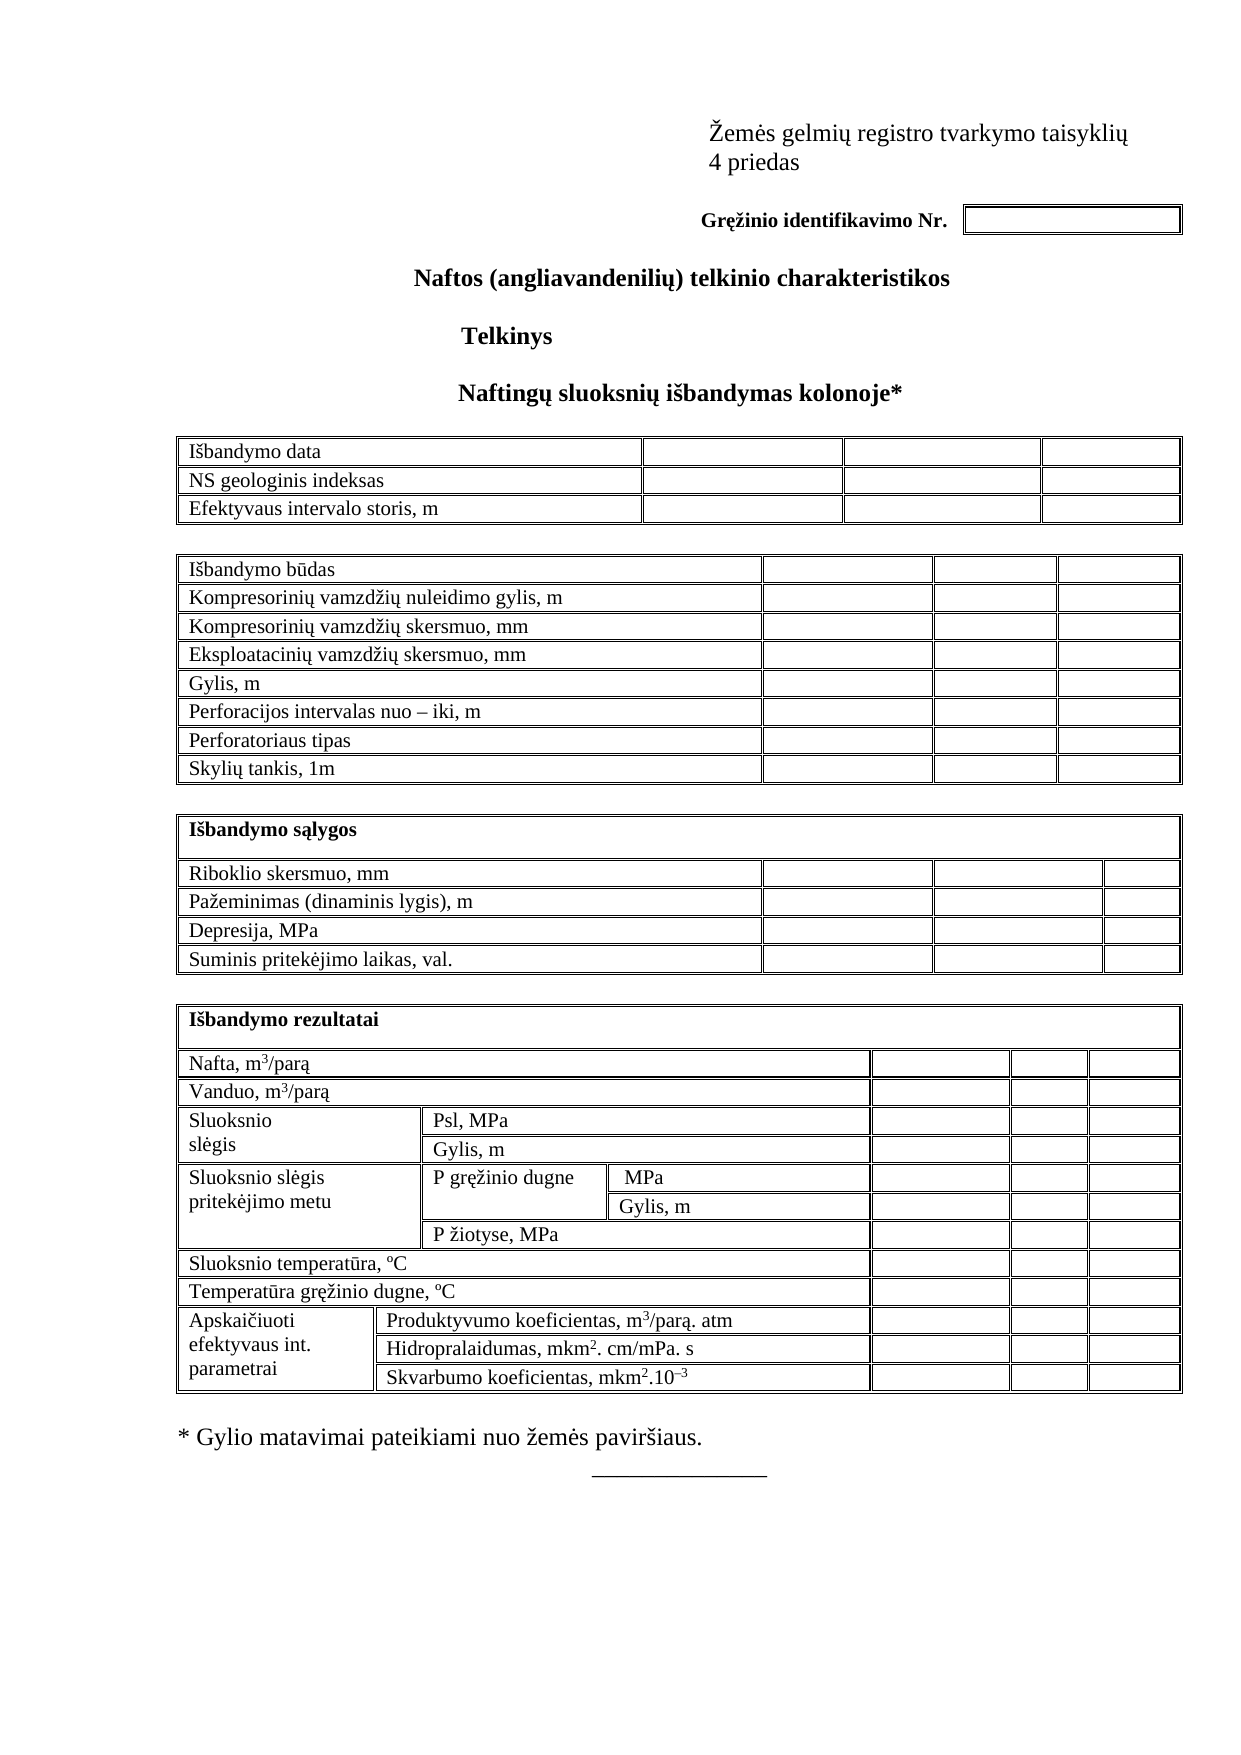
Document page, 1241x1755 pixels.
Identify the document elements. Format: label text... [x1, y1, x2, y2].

table_cell Skvarbumo koeficientas, mkm2.10–3 [377, 1365, 869, 1390]
table_header Išbandymo sąlygos [179, 817, 1179, 858]
table_header [845, 439, 1040, 464]
table_cell [1012, 1194, 1087, 1219]
table_cell Sluoksnio slėgis pritekėjimo metu [179, 1165, 420, 1248]
table_cell [873, 1165, 1009, 1191]
table_cell [1105, 889, 1179, 915]
table_cell [1012, 1251, 1087, 1276]
table_cell [935, 918, 1102, 943]
table_cell Nafta, m3/parą [179, 1051, 869, 1076]
table_cell [1105, 861, 1179, 886]
table_cell [1090, 1194, 1179, 1219]
table_cell [1059, 614, 1179, 639]
table_header [1043, 439, 1179, 464]
table_cell [1012, 1308, 1087, 1333]
table_cell [935, 642, 1056, 668]
table_cell [873, 1137, 1009, 1162]
table_cell Pažeminimas (dinaminis lygis), m [179, 889, 761, 915]
table_cell Riboklio skersmuo, mm [179, 861, 761, 886]
text Naftos (angliavandenilių) telkinio charakteristikos [177, 263, 1181, 292]
table_cell [873, 1365, 1009, 1390]
table_header Išbandymo būdas [179, 557, 761, 582]
table_cell [764, 756, 932, 782]
text * Gylio matavimai pateikiami nuo žemės paviršiaus. [177, 1422, 1181, 1451]
table_cell [764, 861, 932, 886]
table_cell Suminis pritekėjimo laikas, val. [179, 946, 761, 972]
text Telkinys aaaaaaaaaaaaaaaa [177, 321, 1181, 350]
table_cell [1059, 671, 1179, 696]
table_cell Sluoksnio slėgis [179, 1108, 420, 1162]
table_cell [644, 496, 842, 522]
table_cell [1090, 1365, 1179, 1390]
table_cell [1043, 468, 1179, 493]
table_cell [1012, 1279, 1087, 1305]
table_cell [1012, 1336, 1087, 1362]
table_cell [1012, 1365, 1087, 1390]
table_cell [1090, 1222, 1179, 1248]
table_cell [764, 614, 932, 639]
table_cell [1090, 1137, 1179, 1162]
table_cell Depresija, MPa [179, 918, 761, 943]
table_cell P žiotyse, MPa [423, 1222, 869, 1248]
table_header [1059, 557, 1179, 582]
table_cell Temperatūra gręžinio dugne, ºC [179, 1279, 869, 1305]
table_cell [1012, 1108, 1087, 1133]
table_cell Sluoksnio temperatūra, ºC [179, 1251, 869, 1276]
table_cell NS geologinis indeksas [179, 468, 641, 493]
table_header Išbandymo data [179, 439, 641, 464]
table_cell [935, 889, 1102, 915]
table_cell [873, 1336, 1009, 1362]
table_cell [764, 699, 932, 725]
table_cell [873, 1279, 1009, 1305]
table_cell Kompresorinių vamzdžių skersmuo, mm [179, 614, 761, 639]
table_cell [1012, 1137, 1087, 1162]
text Žemės gelmių registro tvarkymo taisyklių [177, 118, 1181, 147]
table_cell [1090, 1080, 1179, 1105]
table_cell [1090, 1279, 1179, 1305]
table_cell P gręžinio dugne [423, 1165, 606, 1219]
table_cell [1090, 1251, 1179, 1276]
table_cell [935, 728, 1056, 753]
table_cell Gylis, m [609, 1194, 869, 1219]
table_cell [1059, 642, 1179, 668]
table_cell Apskaičiuoti efektyvaus int. parametrai [179, 1308, 373, 1390]
table_cell [873, 1222, 1009, 1248]
table_cell Perforatoriaus tipas [179, 728, 761, 753]
table_cell Skylių tankis, 1m [179, 756, 761, 782]
table_cell [1059, 699, 1179, 725]
table_cell [764, 889, 932, 915]
table_cell [1012, 1165, 1087, 1191]
table_cell [764, 671, 932, 696]
table_cell [935, 671, 1056, 696]
table_header [644, 439, 842, 464]
table_header [966, 208, 1179, 232]
table_cell [935, 699, 1056, 725]
table_cell Perforacijos intervalas nuo – iki, m [179, 699, 761, 725]
table_header [764, 557, 932, 582]
table_cell [1012, 1080, 1087, 1105]
table_cell Gylis, m [179, 671, 761, 696]
table_cell [764, 728, 932, 753]
table_cell [1105, 918, 1179, 943]
table_cell [764, 918, 932, 943]
table_cell [935, 756, 1056, 782]
table_cell [1090, 1336, 1179, 1362]
table_cell [873, 1108, 1009, 1133]
table_cell [1012, 1222, 1087, 1248]
table_cell [935, 946, 1102, 972]
table_cell Vanduo, m3/parą [179, 1080, 869, 1105]
table_cell [764, 642, 932, 668]
table_header Išbandymo rezultatai [179, 1007, 1179, 1048]
table_cell Kompresorinių vamzdžių nuleidimo gylis, m [179, 585, 761, 611]
table_cell Eksploatacinių vamzdžių skersmuo, mm [179, 642, 761, 668]
table_cell Hidropralaidumas, mkm2. cm/mPa. s [377, 1336, 869, 1362]
table_cell [873, 1194, 1009, 1219]
table_cell MPa [609, 1165, 869, 1191]
table_cell [935, 614, 1056, 639]
table_cell [873, 1051, 1009, 1076]
text ______________ [177, 1451, 1181, 1480]
table_cell [873, 1251, 1009, 1276]
table_cell [935, 861, 1102, 886]
table_cell [873, 1080, 1009, 1105]
table_cell [873, 1308, 1009, 1333]
table_cell [764, 585, 932, 611]
text Naftingų sluoksnių išbandymas kolonoje* [177, 378, 1181, 407]
table_cell Gylis, m [423, 1137, 869, 1162]
table_cell [764, 946, 932, 972]
table_cell [845, 468, 1040, 493]
table_cell [1059, 728, 1179, 753]
table_cell [1012, 1051, 1087, 1076]
table_cell Produktyvumo koeficientas, m3/parą. atm [377, 1308, 869, 1333]
text 4 priedas [177, 147, 1181, 176]
table_cell [845, 496, 1040, 522]
table_cell [1090, 1108, 1179, 1133]
table_header [935, 557, 1056, 582]
table_cell Psl, MPa [423, 1108, 869, 1133]
table_cell [935, 585, 1056, 611]
table_cell [1043, 496, 1179, 522]
table_cell [1059, 756, 1179, 782]
table_cell [1090, 1051, 1179, 1076]
table_header Gręžinio identifikavimo Nr. [177, 204, 963, 232]
table_cell [1059, 585, 1179, 611]
table_cell Efektyvaus intervalo storis, m [179, 496, 641, 522]
table_cell [1105, 946, 1179, 972]
table_cell [1090, 1308, 1179, 1333]
table_cell [644, 468, 842, 493]
table_cell [1090, 1165, 1179, 1191]
